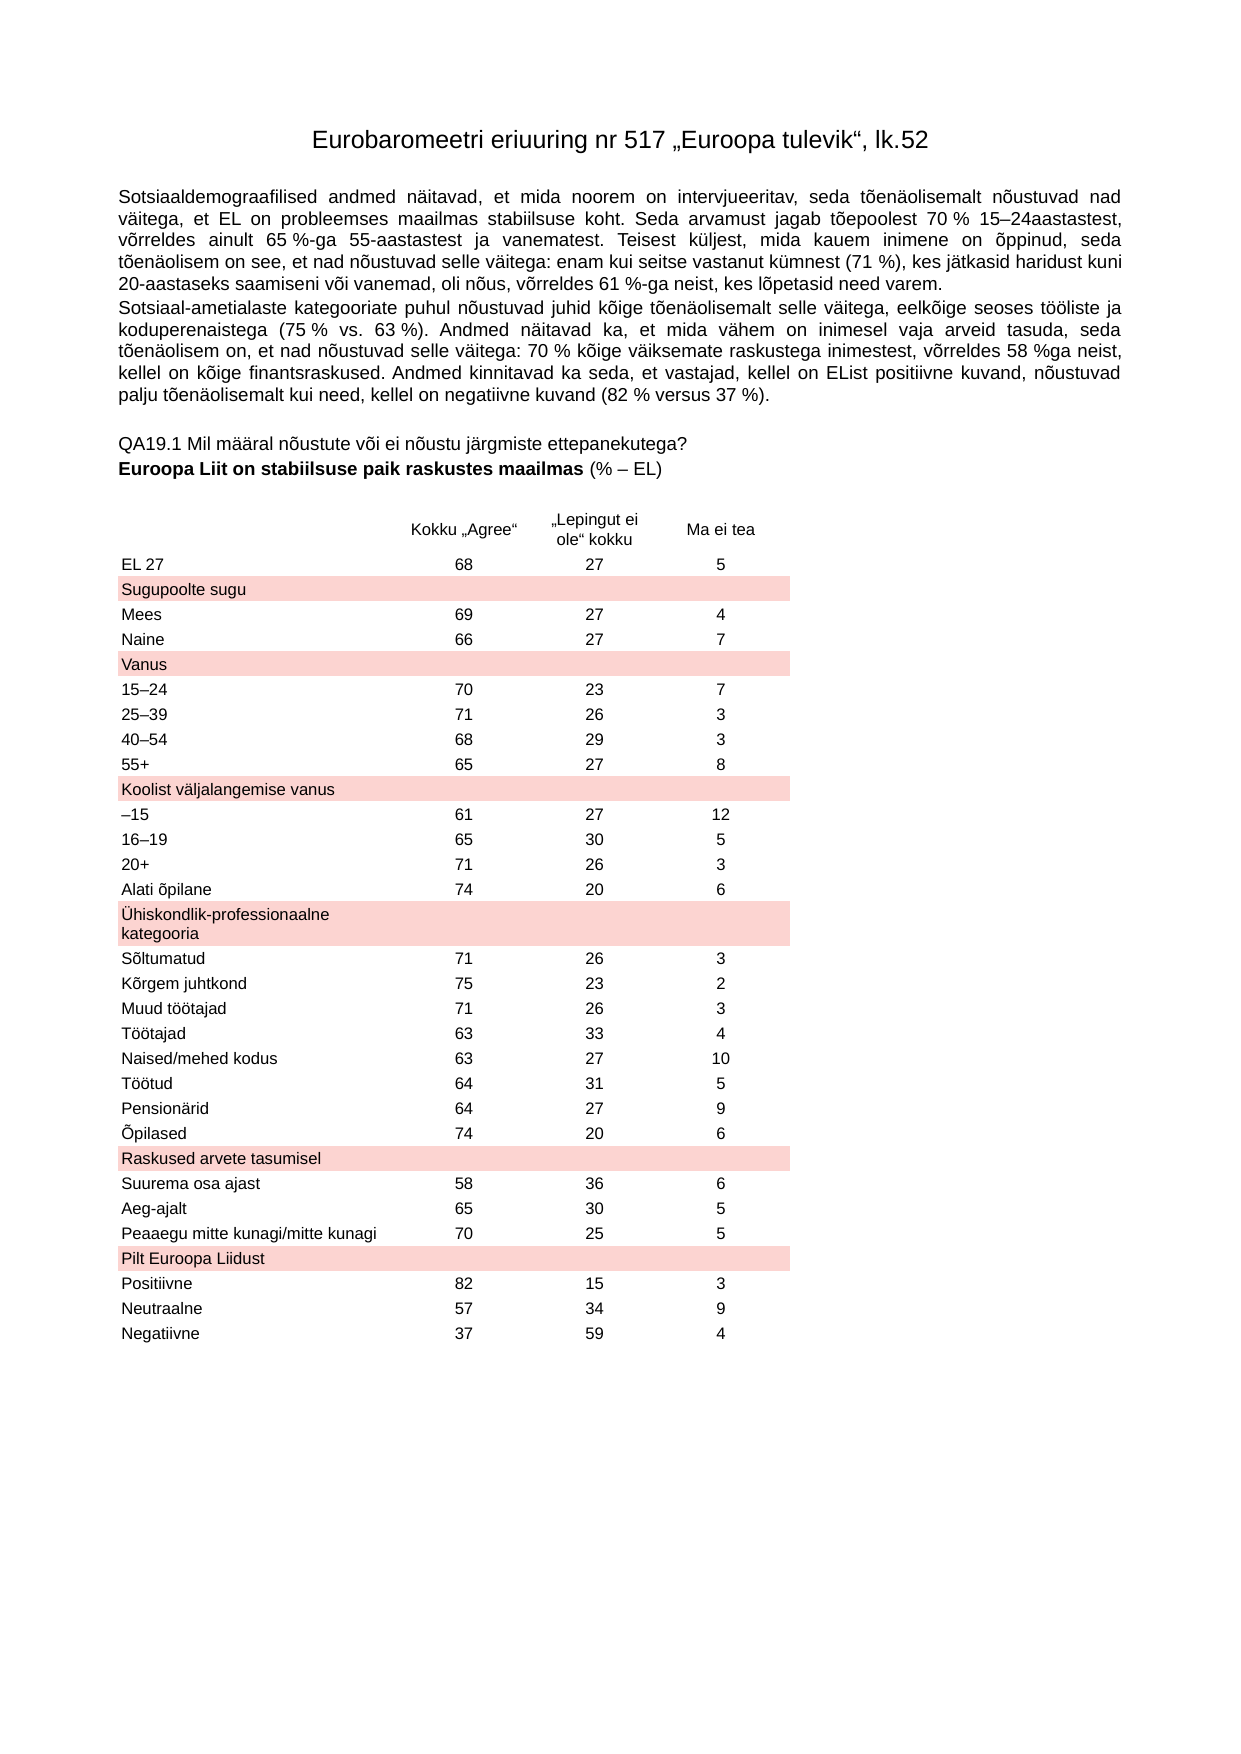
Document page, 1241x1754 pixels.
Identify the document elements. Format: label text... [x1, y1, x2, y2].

table_cell 15 [538, 1271, 651, 1296]
table_cell [390, 651, 538, 676]
table_cell [651, 776, 790, 801]
table_cell Töötajad [118, 1021, 390, 1046]
table_cell 5 [651, 1196, 790, 1221]
table_cell 25 [538, 1221, 651, 1246]
table_cell 2 [651, 971, 790, 996]
table_cell Peaaegu mitte kunagi/mitte kunagi [118, 1221, 390, 1246]
table_cell 59 [538, 1321, 651, 1346]
table_cell 30 [538, 826, 651, 851]
table_cell 74 [390, 1121, 538, 1146]
table_cell 10 [651, 1046, 790, 1071]
table_header Kokku „Agree“ [390, 507, 538, 551]
table_cell Koolist väljalangemise vanus [118, 776, 390, 801]
table_cell 6 [651, 1171, 790, 1196]
table_header „Lepingut ei ole“ kokku [538, 507, 651, 551]
table_cell [390, 1146, 538, 1171]
table_cell 5 [651, 1071, 790, 1096]
table_cell [651, 1246, 790, 1271]
table_cell [651, 1146, 790, 1171]
table_cell Neutraalne [118, 1296, 390, 1321]
table_cell 6 [651, 1121, 790, 1146]
table_cell 26 [538, 946, 651, 971]
table_cell 12 [651, 801, 790, 826]
table_cell 5 [651, 1221, 790, 1246]
table_cell 27 [538, 801, 651, 826]
table_cell Ühiskondlik-professionaalne kategooria [118, 901, 390, 946]
table_header [118, 507, 390, 551]
table_cell 23 [538, 676, 651, 701]
table_cell 3 [651, 1271, 790, 1296]
text Sotsiaal-ametialaste kategooriate puhul nõustuvad juhid kõige tõenäolisemalt selle väitega, eelkõige seoses tööliste ja koduperenaistega (75 % vs. 63 %). Andmed näitavad ka, et mida vähem on inimesel vaja arveid tasuda, seda tõenäolisem on, et nad nõustuvad selle väitega: 70 % kõige väiksemate raskustega inimestest, võrreldes 58 %ga neist, kellel on kõige finantsraskused. Andmed kinnitavad ka seda, et vastajad, kellel on EList positiivne kuvand, nõustuvad palju tõenäolisemalt kui need, kellel on negatiivne kuvand (82 % versus 37 %). [118, 297, 1122, 405]
table_cell 58 [390, 1171, 538, 1196]
table_cell Vanus [118, 651, 390, 676]
table_cell 4 [651, 1321, 790, 1346]
table_cell Sugupoolte sugu [118, 576, 390, 601]
table_cell 36 [538, 1171, 651, 1196]
table_cell Muud töötajad [118, 996, 390, 1021]
table_cell 20 [538, 1121, 651, 1146]
table_cell [390, 1246, 538, 1271]
table_cell 9 [651, 1096, 790, 1121]
table_cell 8 [651, 751, 790, 776]
table_cell 63 [390, 1046, 538, 1071]
table_cell Pensionärid [118, 1096, 390, 1121]
table_cell Õpilased [118, 1121, 390, 1146]
table_cell 6 [651, 876, 790, 901]
table_cell 26 [538, 851, 651, 876]
table_cell [538, 1146, 651, 1171]
table_cell 74 [390, 876, 538, 901]
table_cell –15 [118, 801, 390, 826]
table_cell 20+ [118, 851, 390, 876]
table_cell 15–24 [118, 676, 390, 701]
table_cell 5 [651, 551, 790, 576]
table_cell 30 [538, 1196, 651, 1221]
table_cell Kõrgem juhtkond [118, 971, 390, 996]
table_cell Mees [118, 601, 390, 626]
table_cell 57 [390, 1296, 538, 1321]
table_cell Negatiivne [118, 1321, 390, 1346]
table_cell 26 [538, 996, 651, 1021]
table_cell 27 [538, 1096, 651, 1121]
table_cell Aeg-ajalt [118, 1196, 390, 1221]
table_cell 27 [538, 1046, 651, 1071]
table_cell 71 [390, 701, 538, 726]
table_cell 7 [651, 676, 790, 701]
table_cell [538, 901, 651, 946]
table_cell Suurema osa ajast [118, 1171, 390, 1196]
table_cell 3 [651, 996, 790, 1021]
table_cell 27 [538, 601, 651, 626]
table_cell 64 [390, 1096, 538, 1121]
table_cell 75 [390, 971, 538, 996]
table_cell Raskused arvete tasumisel [118, 1146, 390, 1171]
text Euroopa Liit on stabiilsuse paik raskustes maailmas (% – EL) [118, 458, 1122, 479]
table_cell 4 [651, 1021, 790, 1046]
table_cell [538, 651, 651, 676]
table_cell 26 [538, 701, 651, 726]
table_header Ma ei tea [651, 507, 790, 551]
table_cell Töötud [118, 1071, 390, 1096]
table_cell 27 [538, 551, 651, 576]
table_cell 68 [390, 726, 538, 751]
text QA19.1 Mil määral nõustute või ei nõustu järgmiste ettepanekutega? [118, 433, 1122, 454]
text Sotsiaaldemograafilised andmed näitavad, et mida noorem on intervjueeritav, seda tõenäolisemalt nõustuvad nad väitega, et EL on probleemses maailmas stabiilsuse koht. Seda arvamust jagab tõepoolest 70 % 15–24aastastest, võrreldes ainult 65 %-ga 55-aastastest ja vanematest. Teisest küljest, mida kauem inimene on õppinud, seda tõenäolisem on see, et nad nõustuvad selle väitega: enam kui seitse vastanut kümnest (71 %), kes jätkasid haridust kuni 20-aastaseks saamiseni või vanemad, oli nõus, võrreldes 61 %-ga neist, kes lõpetasid need varem. [118, 186, 1122, 294]
table_cell 71 [390, 851, 538, 876]
table_cell [390, 901, 538, 946]
table_cell 71 [390, 946, 538, 971]
table_cell [651, 576, 790, 601]
table_cell 7 [651, 626, 790, 651]
table_cell 70 [390, 676, 538, 701]
table_cell 29 [538, 726, 651, 751]
table_cell 71 [390, 996, 538, 1021]
table_cell 61 [390, 801, 538, 826]
table_cell 23 [538, 971, 651, 996]
table_cell Sõltumatud [118, 946, 390, 971]
table_cell 34 [538, 1296, 651, 1321]
table_cell 65 [390, 751, 538, 776]
table_cell 9 [651, 1296, 790, 1321]
table_cell 69 [390, 601, 538, 626]
table_cell 3 [651, 701, 790, 726]
table_cell 68 [390, 551, 538, 576]
table_cell 70 [390, 1221, 538, 1246]
table_cell 27 [538, 751, 651, 776]
table_cell [538, 776, 651, 801]
table_cell 20 [538, 876, 651, 901]
table_cell [390, 776, 538, 801]
table_cell 63 [390, 1021, 538, 1046]
table_cell [651, 901, 790, 946]
table_cell Alati õpilane [118, 876, 390, 901]
table_cell 3 [651, 851, 790, 876]
table_cell [390, 576, 538, 601]
table_cell 16–19 [118, 826, 390, 851]
table_cell 82 [390, 1271, 538, 1296]
table_cell 27 [538, 626, 651, 651]
table_cell [651, 651, 790, 676]
table_cell Positiivne [118, 1271, 390, 1296]
table_cell 66 [390, 626, 538, 651]
table_cell 4 [651, 601, 790, 626]
table_cell 55+ [118, 751, 390, 776]
table_cell Naised/mehed kodus [118, 1046, 390, 1071]
table_cell 65 [390, 826, 538, 851]
table_cell EL 27 [118, 551, 390, 576]
table_cell Naine [118, 626, 390, 651]
table_cell Pilt Euroopa Liidust [118, 1246, 390, 1271]
table_cell 31 [538, 1071, 651, 1096]
table_cell 40–54 [118, 726, 390, 751]
table_cell 33 [538, 1021, 651, 1046]
table_cell 25–39 [118, 701, 390, 726]
table_cell 64 [390, 1071, 538, 1096]
table_cell [538, 576, 651, 601]
table_cell 3 [651, 726, 790, 751]
table_cell 5 [651, 826, 790, 851]
table_cell 37 [390, 1321, 538, 1346]
table_cell 65 [390, 1196, 538, 1221]
table_cell [538, 1246, 651, 1271]
table_cell 3 [651, 946, 790, 971]
